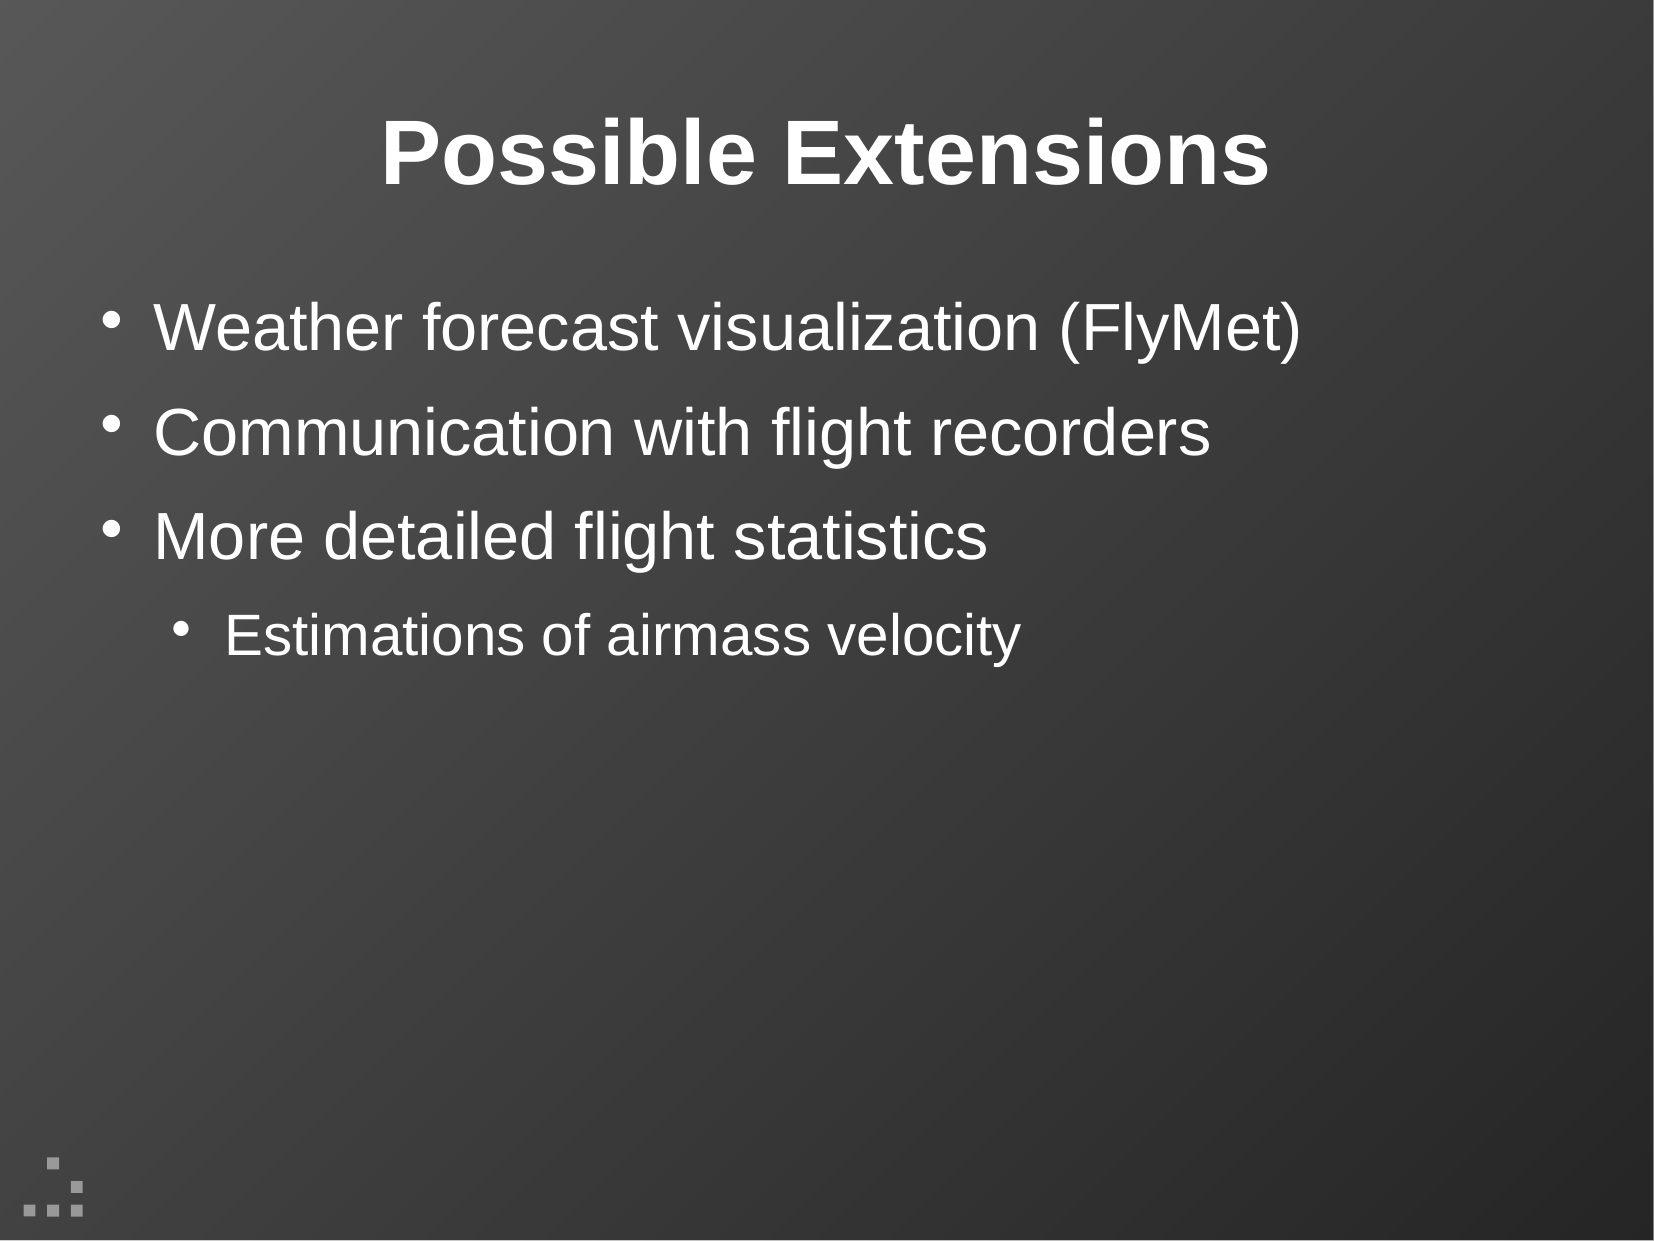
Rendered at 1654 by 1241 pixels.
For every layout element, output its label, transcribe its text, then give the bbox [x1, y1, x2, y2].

list Weather forecast visualization (FlyMet) Communication with flight recorders More detailed flight statistics Estimations of airmass velocity [82, 290, 1538, 1010]
title Possible Extensions [82, 49, 1571, 257]
